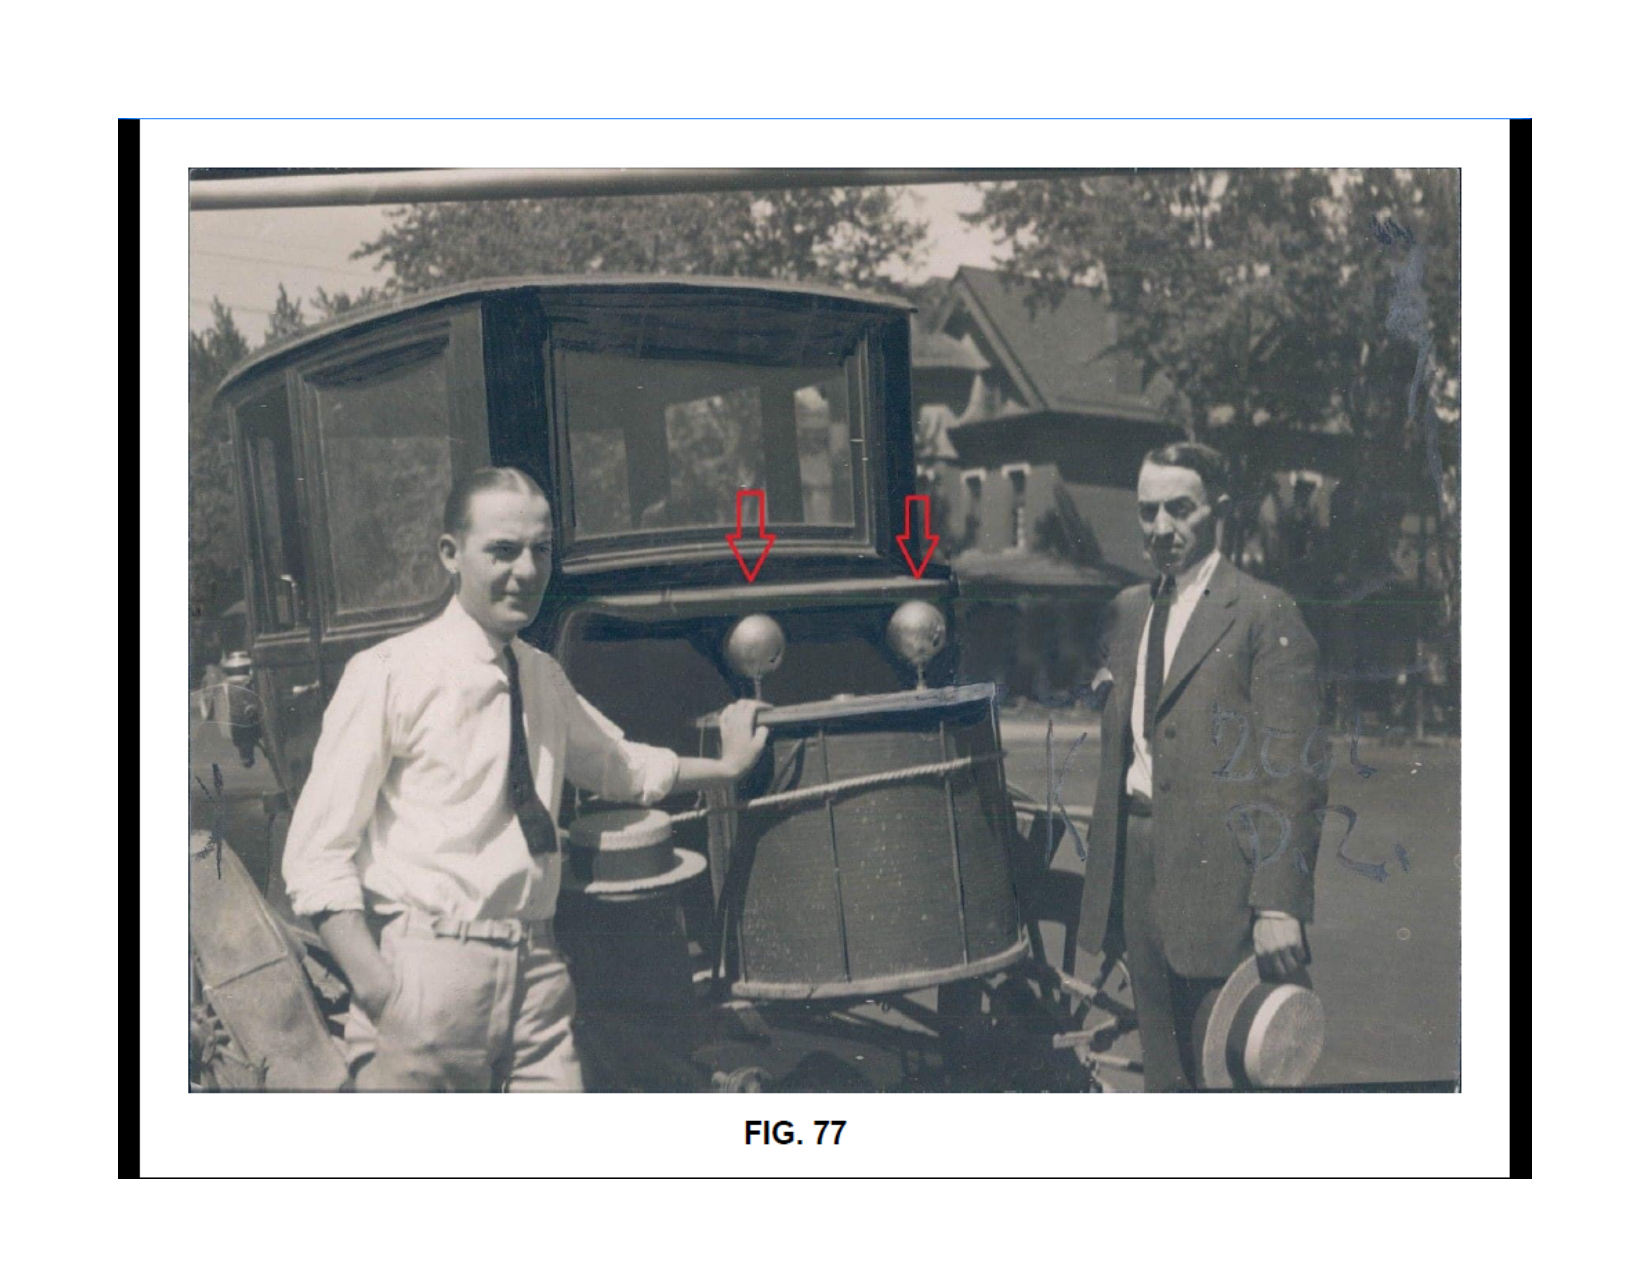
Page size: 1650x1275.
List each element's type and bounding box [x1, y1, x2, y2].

picture [118, 118, 1532, 1179]
